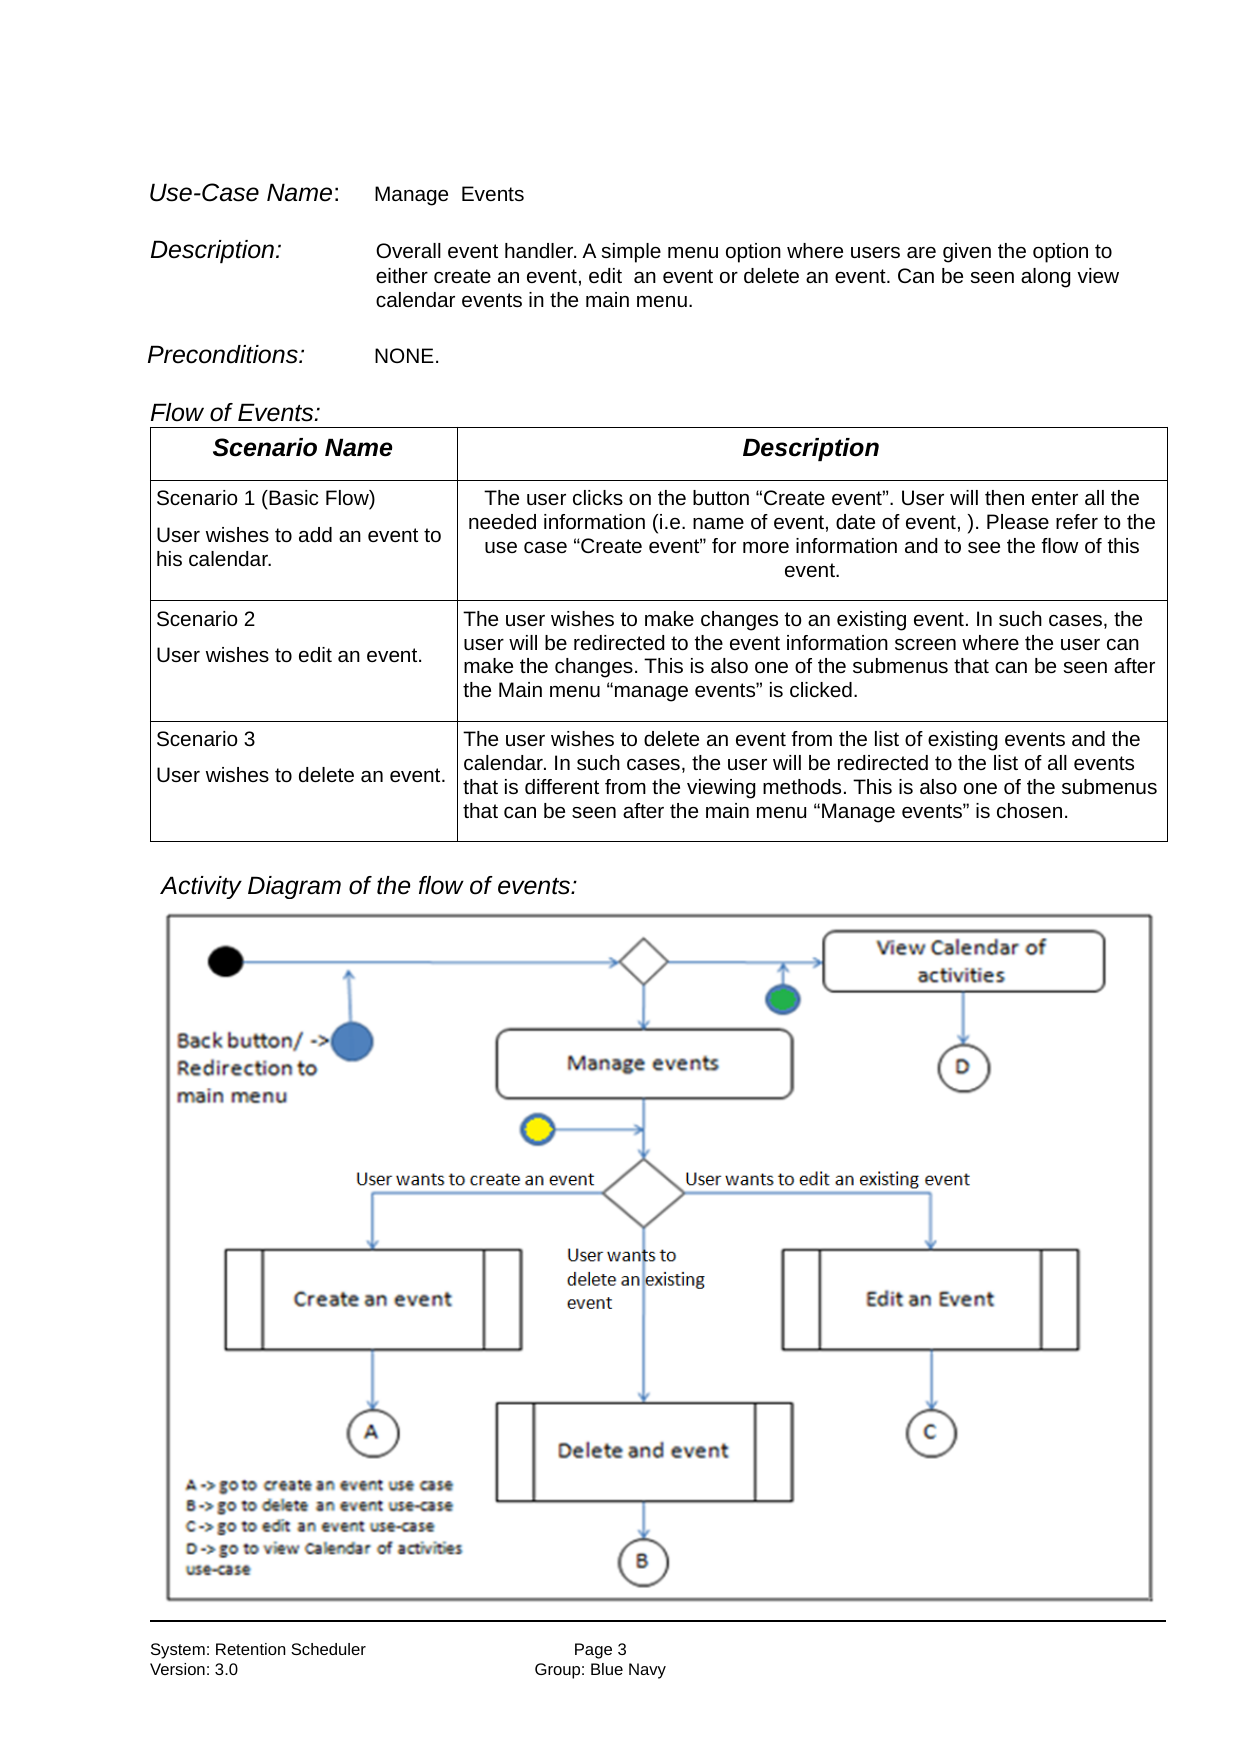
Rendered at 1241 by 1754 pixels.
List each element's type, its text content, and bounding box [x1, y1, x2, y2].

table_cell The user wishes to delete an event from the list of existing events and the calendar. In such cases, the user will be redirected to the list of all events that is different from the viewing methods. This is also one of the submenus that can be seen after the main menu “Manage events” is chosen. [458, 722, 1167, 841]
table_cell Scenario 2 User wishes to edit an event. [151, 601, 457, 721]
table_header Scenario Name [151, 428, 457, 480]
text Flow of Events: [150, 398, 1166, 427]
table_header Description [458, 428, 1167, 480]
table_cell The user wishes to make changes to an existing event. In such cases, the user will be redirected to the event information screen where the user can make the changes. This is also one of the submenus that can be seen after the Main menu “manage events” is clicked. [458, 601, 1167, 721]
table_cell Activity Diagram of the flow of events: [150, 842, 1167, 899]
text Description: Overall event handler. A simple menu option where users are given the option to either create an event, edit an event or delete an event. Can be seen along view calendar events in the main menu. [150, 235, 1166, 312]
table_cell Scenario 1 (Basic Flow) User wishes to add an event to his calendar. [151, 481, 457, 600]
text Preconditions: NONE. [147, 340, 1166, 369]
table_cell The user clicks on the button “Create event”. User will then enter all the needed information (i.e. name of event, date of event, ). Please refer to the use case “Create event” for more information and to see the flow of this event. [458, 481, 1167, 600]
text Use-Case Name: Manage Events [148, 177, 1166, 206]
table_cell Scenario 3 User wishes to delete an event. [151, 722, 457, 841]
